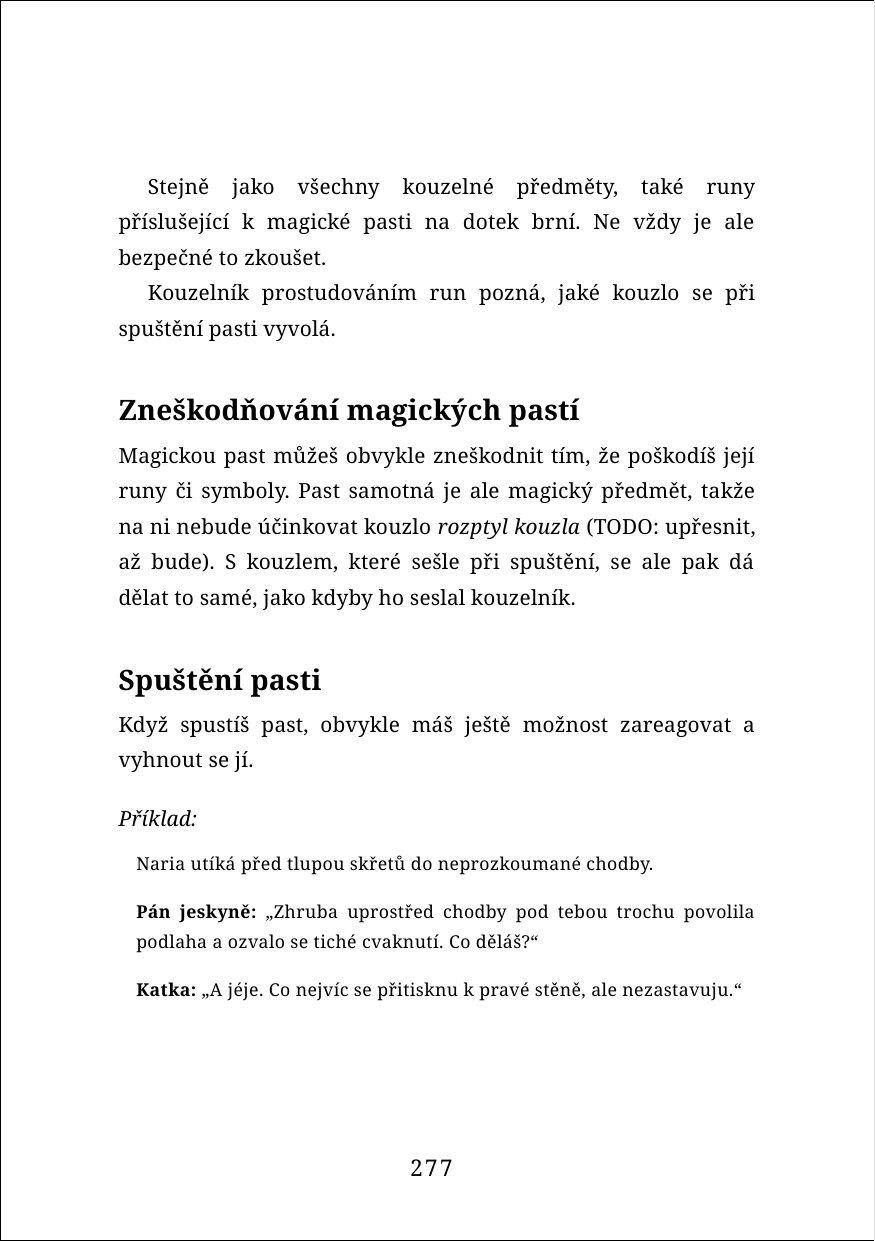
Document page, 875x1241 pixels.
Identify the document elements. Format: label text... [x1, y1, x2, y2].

text Magickou past můžeš obvykle zneškodnit tím, že poškodíš její runy či symboly. Past samotná je ale magický předmět, takže na ni nebude účinkovat kouzlo rozptyl kouzla (TODO: upřesnit, až bude). S kouzlem, které sešle při spuštění, se ale pak dá dělat to samé, jako kdyby ho seslal kouzelník. [118, 441, 756, 611]
subtitle Spuštění pasti [118, 660, 756, 698]
subtitle Zneškodňování magických pastí [118, 391, 756, 429]
text Když spustíš past, obvykle máš ještě možnost zareagovat a vyhnout se jí. [118, 710, 756, 774]
text Příklad: [118, 804, 756, 833]
text Stejně jako všechny kouzelné předměty, také runy příslušející k magické pasti na dotek brní. Ne vždy je ale bezpečné to zkoušet. Kouzelník prostudováním run pozná, jaké kouzlo se při spuštění pasti vyvolá. [118, 172, 756, 342]
text Katka: „A jéje. Co nejvíc se přitisknu k pravé stěně, ale nezastavuju.“ [136, 978, 756, 1002]
text Naria utíká před tlupou skřetů do neprozkoumané chodby. [136, 852, 756, 876]
text Pán jeskyně: „Zhruba uprostřed chodby pod tebou trochu povolila podlaha a ozvalo se tiché cvaknutí. Co děláš?“ [136, 900, 756, 954]
